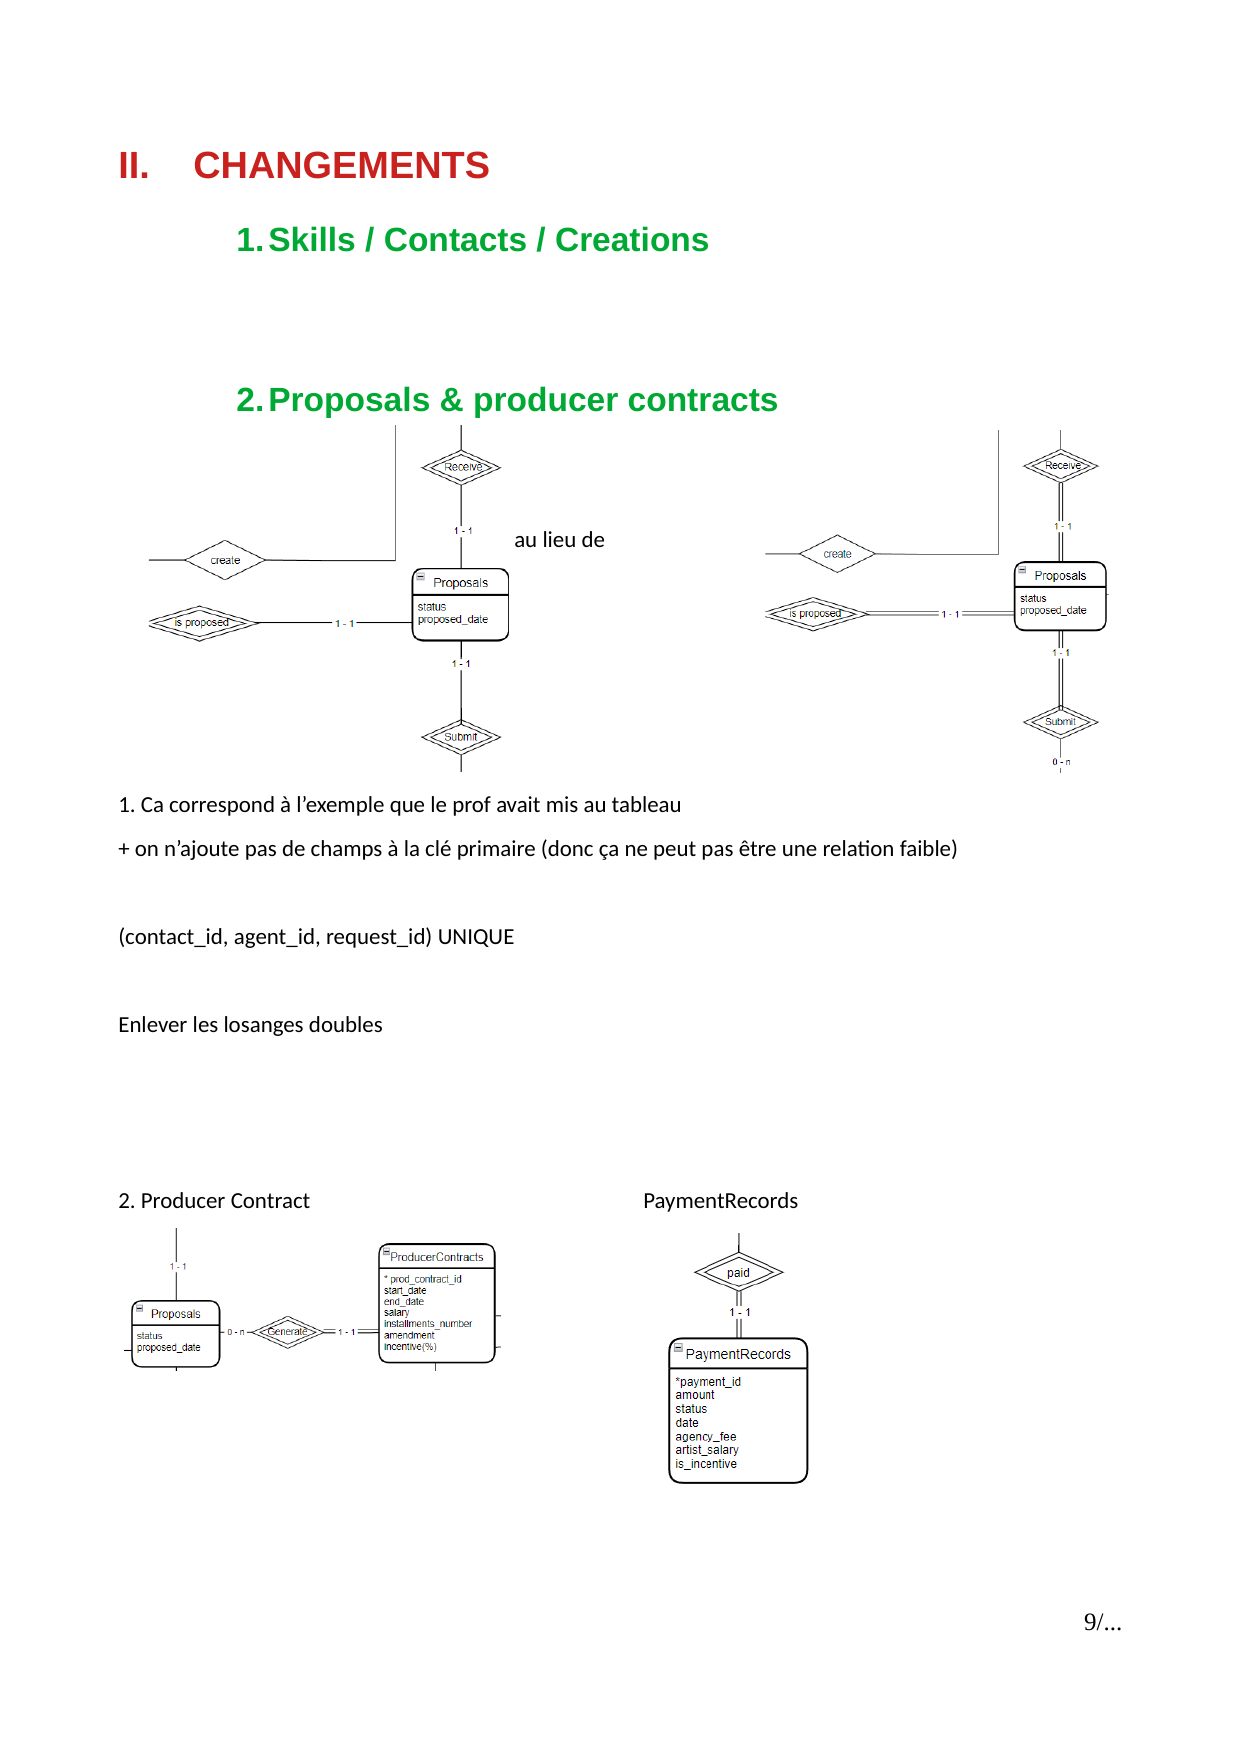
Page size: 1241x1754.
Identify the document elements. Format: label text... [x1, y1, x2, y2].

text [1109, 525, 1122, 553]
picture [647, 1233, 830, 1493]
subtitle Proposals & producer contracts [236, 380, 1122, 419]
picture [765, 430, 1109, 773]
text Enlever les losanges doubles [118, 1010, 1122, 1038]
picture [148, 425, 509, 772]
subtitle CHANGEMENTS [118, 143, 1122, 187]
text 2. Producer Contract PaymentRecords [118, 1186, 1122, 1214]
subtitle Skills / Contacts / Creations [236, 220, 1122, 259]
text 1. Ca correspond à l’exemple que le prof avait mis au tableau [118, 790, 1122, 818]
text + on n’ajoute pas de champs à la clé primaire (donc ça ne peut pas être une relation faible) [118, 834, 1122, 862]
picture [124, 1228, 501, 1371]
text [118, 525, 148, 553]
text au lieu de [509, 525, 765, 553]
text (contact_id, agent_id, request_id) UNIQUE [118, 922, 1122, 950]
